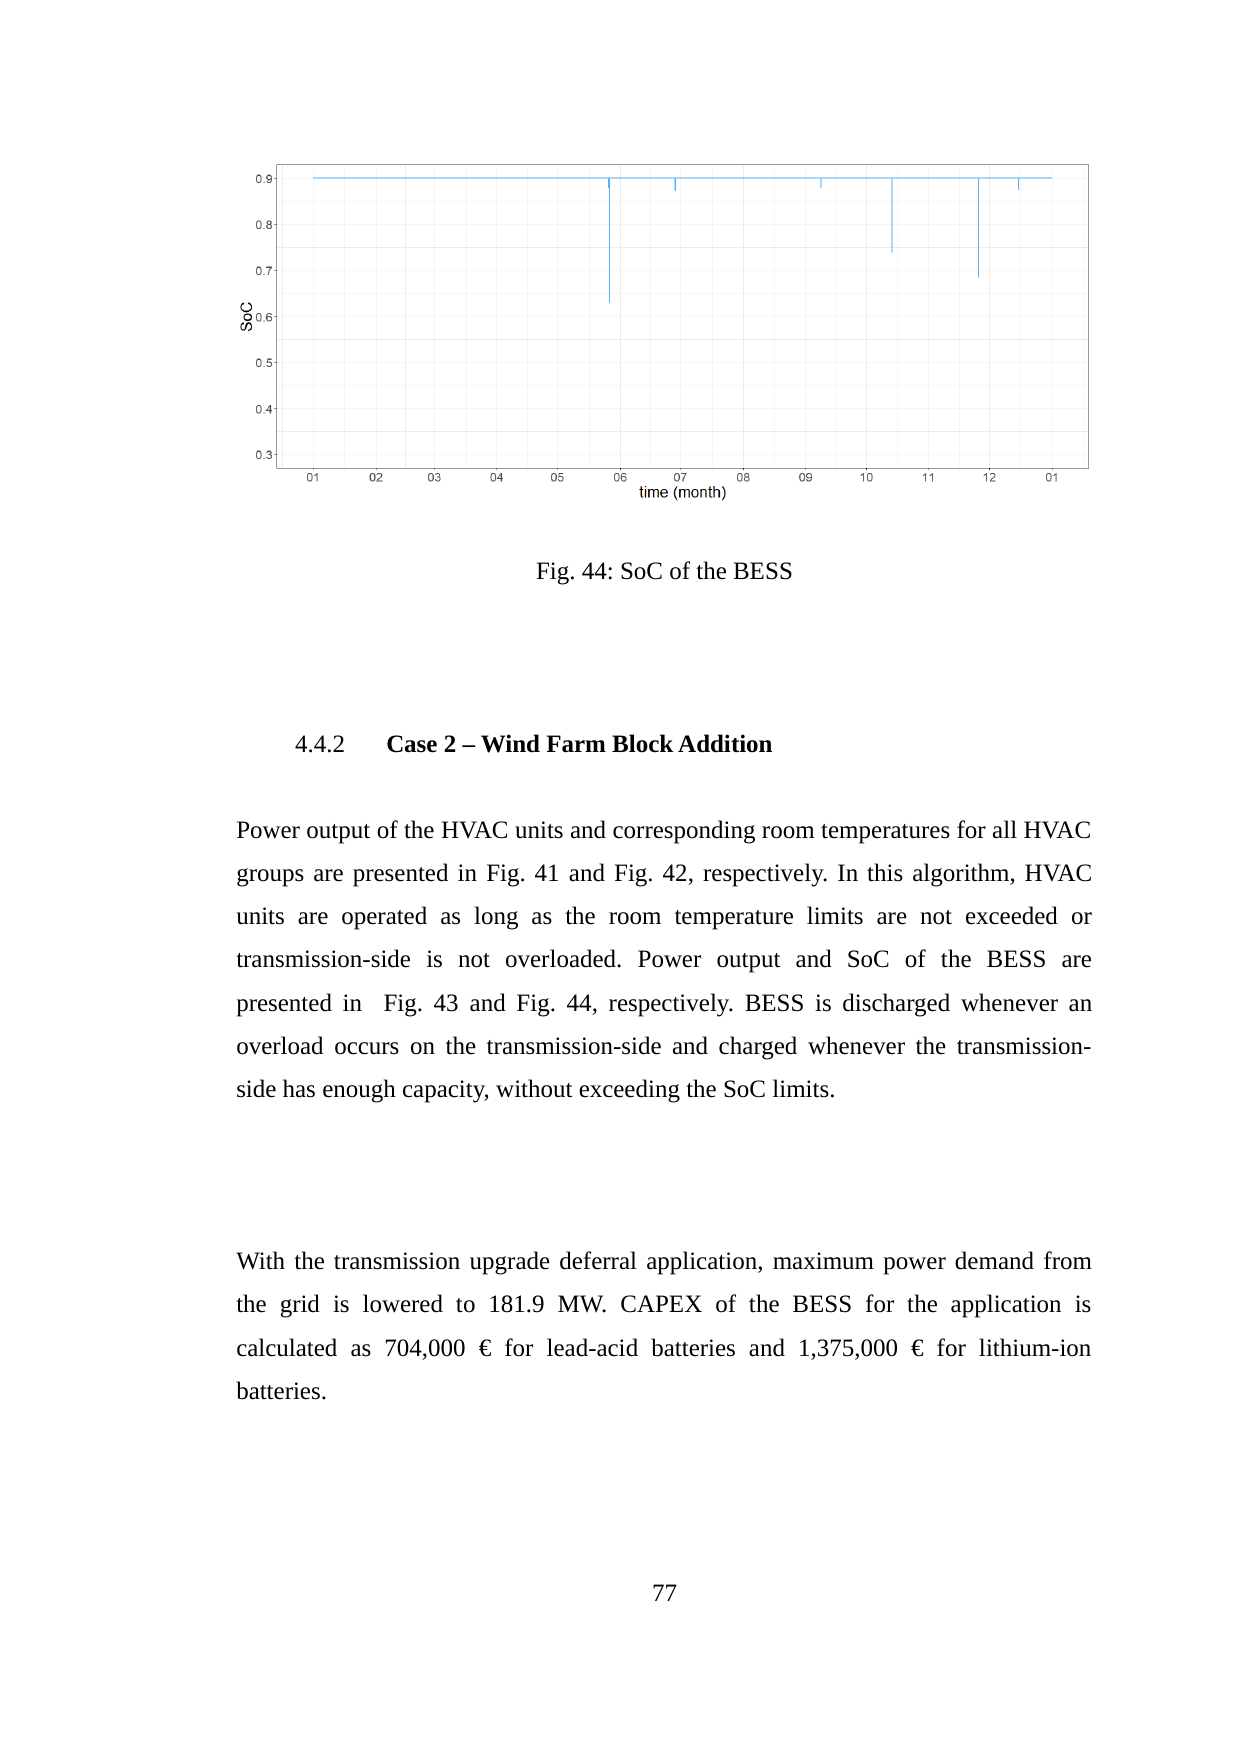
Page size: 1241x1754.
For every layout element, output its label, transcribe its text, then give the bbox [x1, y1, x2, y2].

picture [236, 160, 1093, 503]
list Case 2 – Wind Farm Block Addition [295, 729, 1093, 758]
text Power output of the HVAC units and corresponding room temperatures for all HVAC groups are presented in Fig. 41 and Fig. 42, respectively. In this algorithm, HVAC units are operated as long as the room temperature limits are not exceeded or transmission-side is not overloaded. Power output and SoC of the BESS are presented in Fig. 43 and Fig. 44, respectively. BESS is discharged whenever an overload occurs on the transmission-side and charged whenever the transmission-side has enough capacity, without exceeding the SoC limits. [236, 815, 1093, 1103]
text With the transmission upgrade deferral application, maximum power demand from the grid is lowered to 181.9 MW. CAPEX of the BESS for the application is calculated as 704,000 € for lead-acid batteries and 1,375,000 € for lithium-ion batteries. [236, 1246, 1093, 1404]
text Fig. 44: SoC of the BESS [236, 556, 1093, 585]
